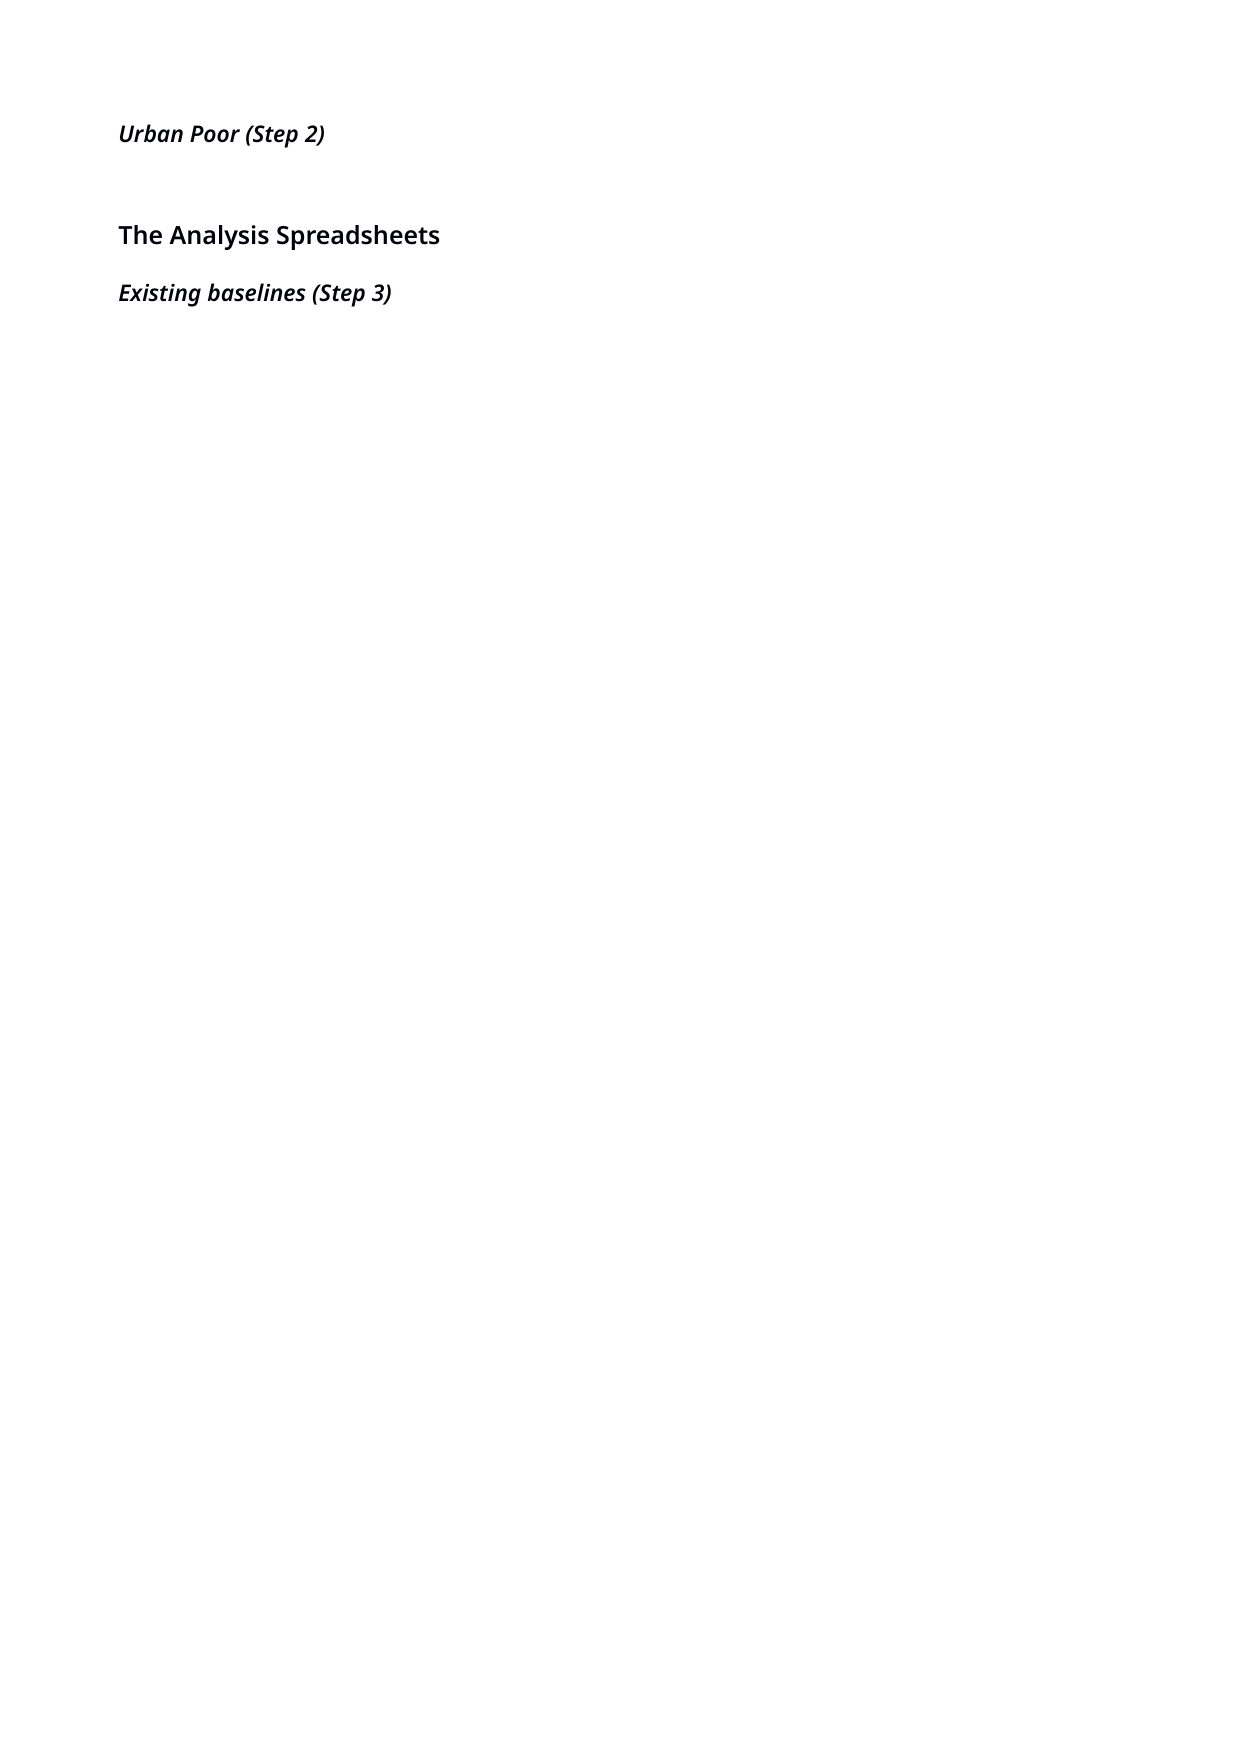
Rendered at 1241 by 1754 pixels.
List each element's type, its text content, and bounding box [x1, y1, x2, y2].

subtitle Existing baselines (Step 3) [118, 276, 1122, 308]
subtitle The Analysis Spreadsheets [118, 217, 1122, 251]
subtitle Urban Poor (Step 2) [118, 118, 1122, 149]
